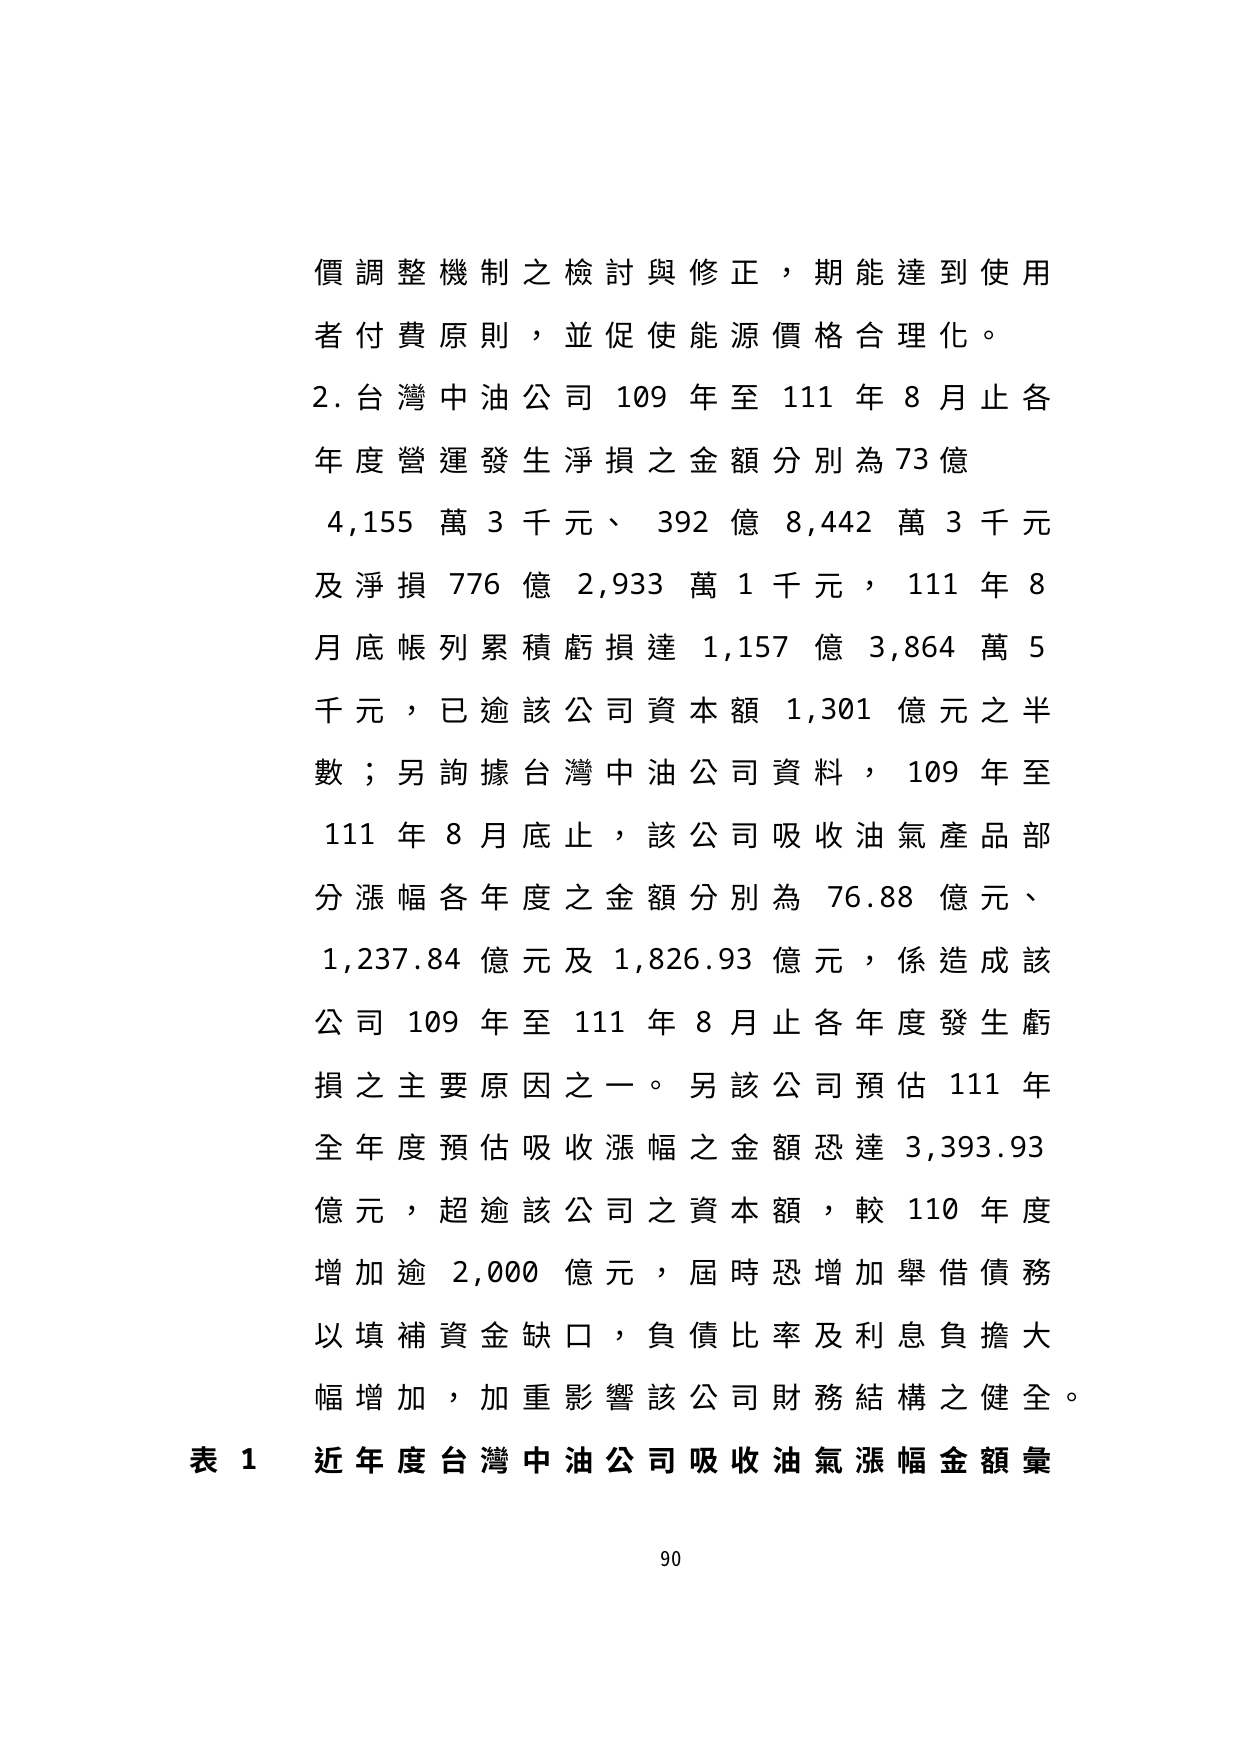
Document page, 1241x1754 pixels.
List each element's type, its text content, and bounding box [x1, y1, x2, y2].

text 價調整機制之檢討與修正，期能達到使用者付費原則，並促使能源價格合理化。 [271, 229, 1058, 354]
text 表1 近年度台灣中油公司吸收油氣漲幅金額彙 [183, 1417, 1058, 1479]
text 2.台灣中油公司109年至111年8月止各年度營運發生淨損之金額分別為73億4,155萬3千元、392億8,442萬3千元及淨損776億2,933萬1千元，111年8月底帳列累積虧損達1,157億3,864萬5千元，已逾該公司資本額1,301億元之半數；另詢據台灣中油公司資料，109年至111年8月底止，該公司吸收油氣產品部分漲幅各年度之金額分別為76.88億元、1,237.84億元及1,826.93億元，係造成該公司109年至111年8月止各年度發生虧損之主要原因之一。另該公司預估111年全年度預估吸收漲幅之金額恐達3,393.93億元，超逾該公司之資本額，較110年度增加逾2,000億元，屆時恐增加舉借債務以填補資金缺口，負債比率及利息負擔大幅增加，加重影響該公司財務結構之健全。 [271, 354, 1058, 1417]
